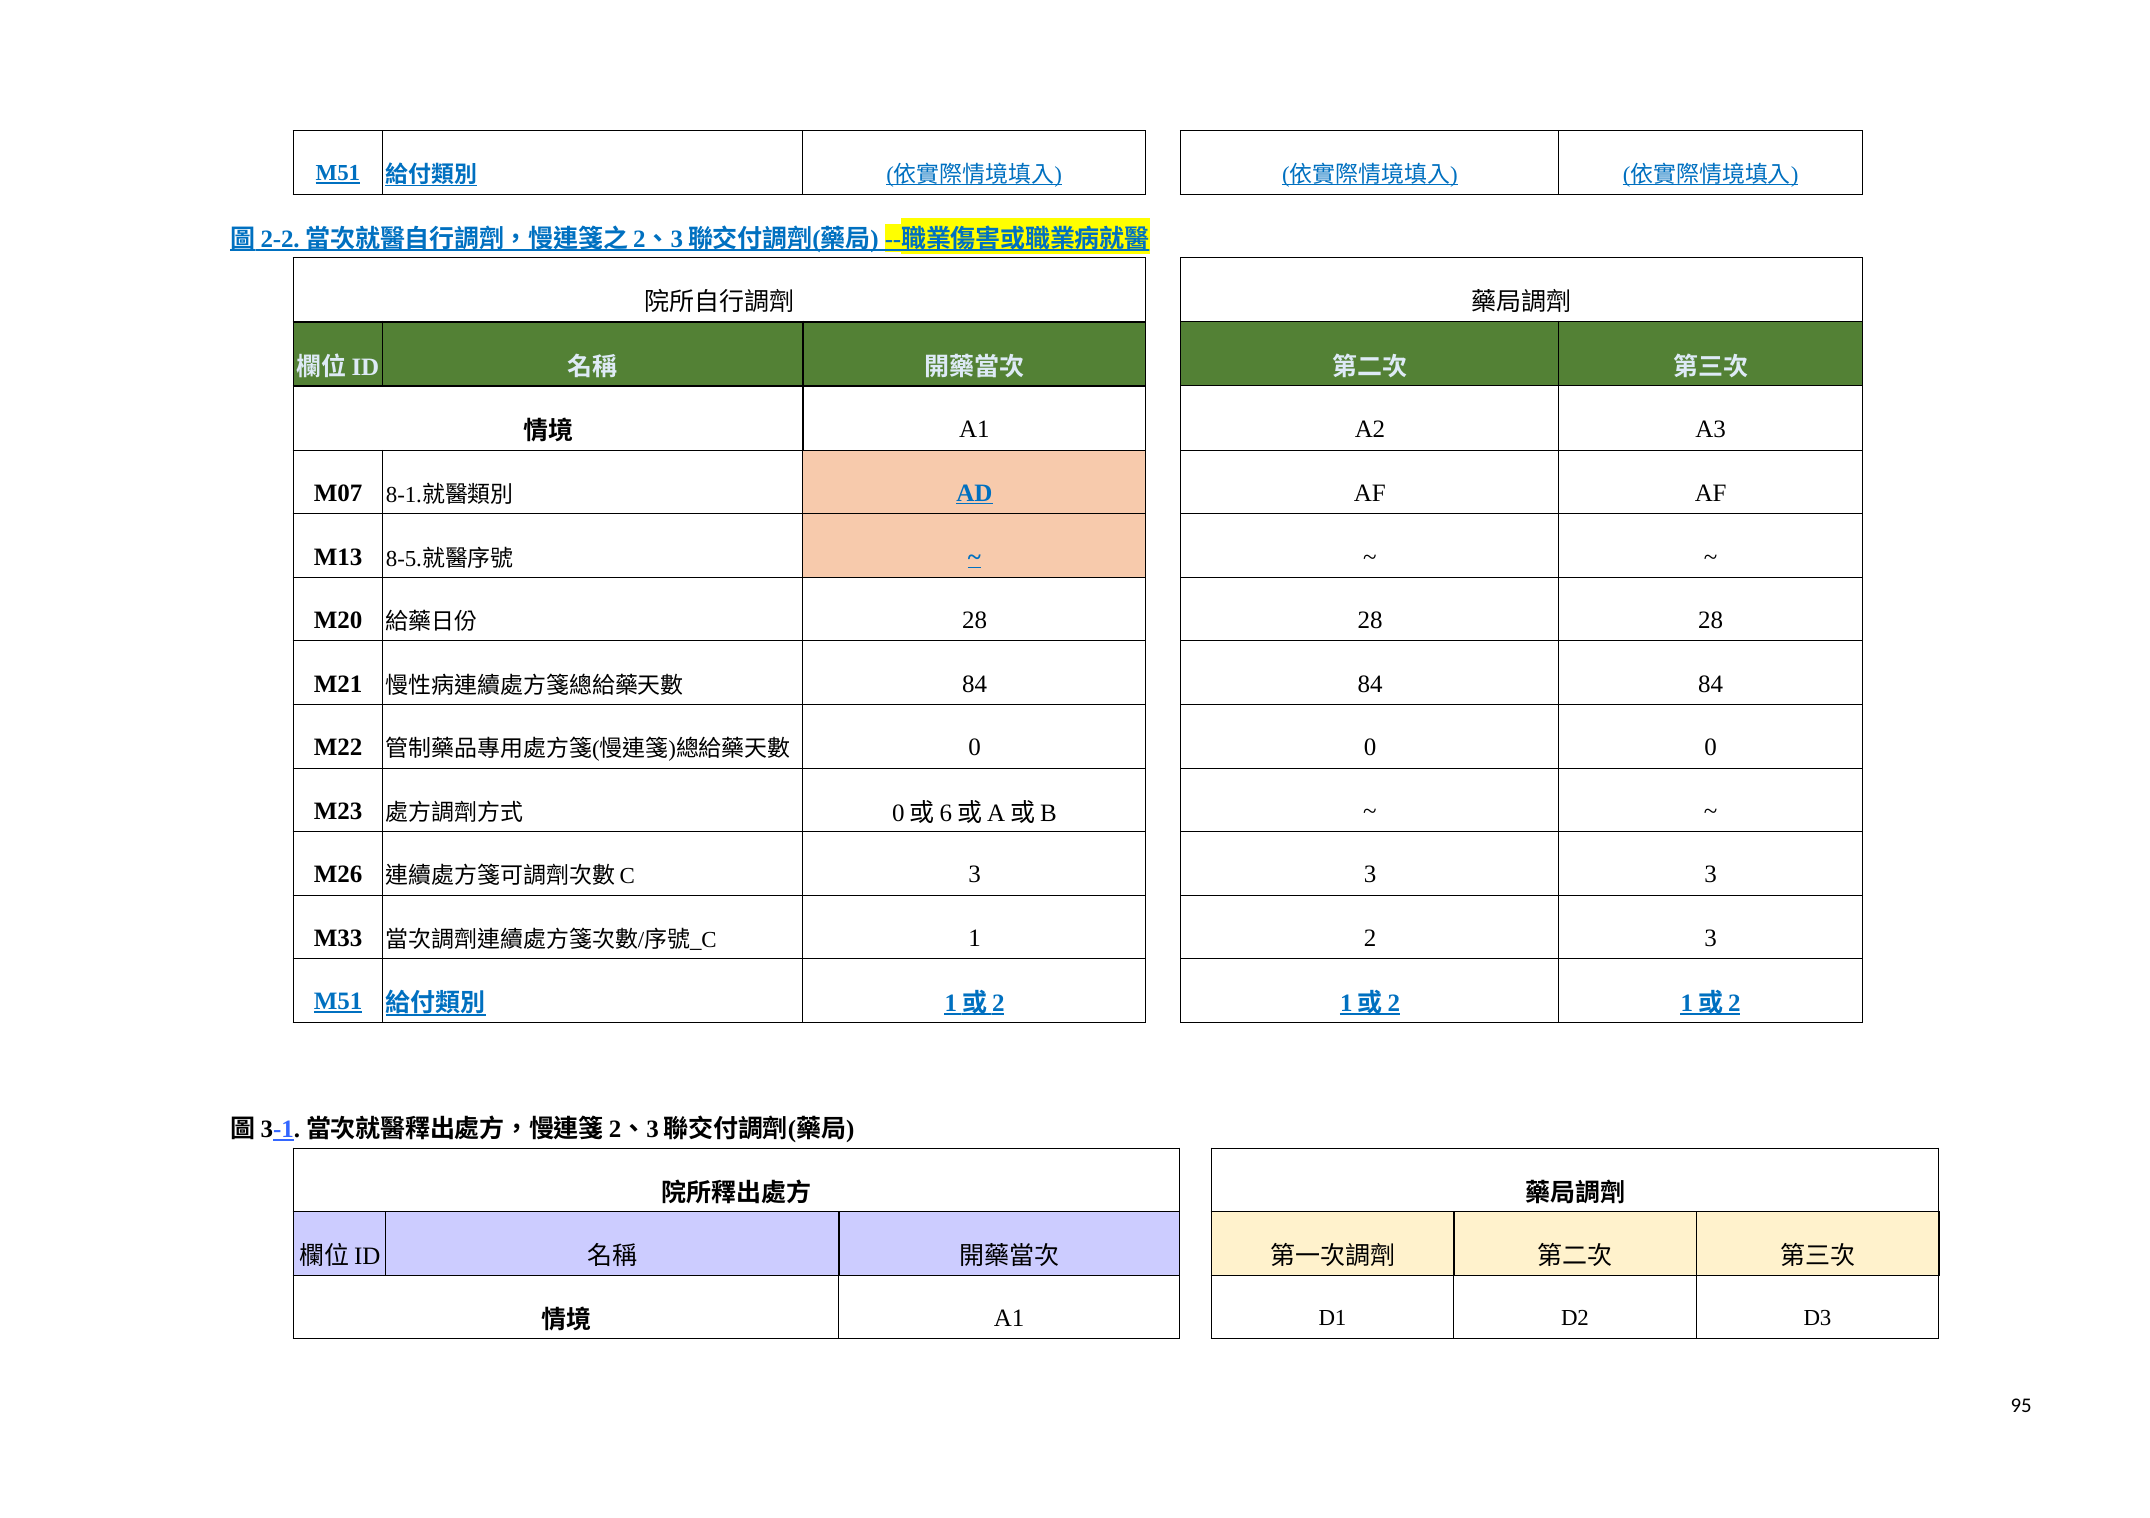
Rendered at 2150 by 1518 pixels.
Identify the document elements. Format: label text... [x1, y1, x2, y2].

table_cell [1146, 385, 1180, 450]
table_cell [1146, 321, 1180, 385]
table_cell [1146, 895, 1180, 958]
table_cell 第二次 [1181, 322, 1558, 385]
table_cell ~ [1181, 514, 1558, 577]
table_cell [1146, 831, 1180, 894]
table_cell 28 [1559, 578, 1862, 640]
table_cell 0 [1181, 705, 1558, 767]
table_cell M20 [294, 578, 382, 640]
table_cell 欄位ID [294, 323, 382, 385]
table_cell 3 [803, 832, 1145, 894]
table_cell M33 [294, 896, 382, 958]
table_cell 8-1.就醫類別 [383, 451, 802, 513]
table_header 院所釋出處方 [294, 1149, 1179, 1211]
table_cell [1146, 704, 1180, 767]
table_cell (依實際情境填入) [1181, 131, 1558, 193]
table_cell ~ [1559, 514, 1862, 577]
table_cell A2 [1181, 386, 1558, 450]
table_cell D3 [1697, 1276, 1938, 1338]
table_cell M22 [294, 705, 382, 767]
table_cell 1或2 [803, 959, 1145, 1022]
table_header 藥局調劑 [1181, 258, 1862, 321]
table_cell [1146, 450, 1180, 513]
table_cell 8-5.就醫序號 [383, 514, 802, 577]
table_cell 開藥當次 [804, 323, 1145, 385]
table_cell 0 [803, 705, 1145, 767]
table_cell A3 [1559, 386, 1862, 450]
table_cell [1146, 513, 1180, 577]
table_cell 當次調劑連續處方箋次數/序號_C [383, 896, 802, 958]
table_cell D1 [1212, 1276, 1453, 1338]
table_cell [1146, 130, 1180, 193]
table_cell [1146, 577, 1180, 640]
table_cell 第一次調劑 [1212, 1212, 1453, 1275]
table_cell 給藥日份 [383, 578, 802, 640]
table_cell A1 [839, 1276, 1179, 1338]
table_header 院所自行調劑 [294, 258, 1145, 321]
table_header [1180, 1148, 1211, 1211]
table_cell M23 [294, 769, 382, 831]
table_cell (依實際情境填入) [1559, 131, 1862, 193]
table_cell 1或2 [1559, 959, 1862, 1022]
table_cell 1 [803, 896, 1145, 958]
table_cell M13 [294, 514, 382, 577]
table_cell 第三次 [1559, 322, 1862, 385]
table_header 藥局調劑 [1212, 1149, 1938, 1211]
table_header [1146, 257, 1180, 321]
table_cell ~ [1559, 769, 1862, 831]
table_cell 慢性病連續處方箋總給藥天數 [383, 641, 802, 704]
table_cell 84 [1181, 641, 1558, 704]
table_cell AD [803, 451, 1145, 513]
table_cell M51 [294, 131, 382, 193]
table_cell 第二次 [1455, 1212, 1696, 1275]
table_cell 給付類別 [383, 959, 802, 1022]
table_cell ~ [1181, 769, 1558, 831]
table_cell 欄位ID [294, 1212, 385, 1275]
table_cell 名稱 [386, 1212, 838, 1275]
table_cell [1146, 640, 1180, 704]
table_cell 情境 [294, 387, 802, 450]
table_cell M21 [294, 641, 382, 704]
table_cell 名稱 [383, 323, 802, 385]
table_cell [1180, 1275, 1211, 1338]
table_cell [1146, 768, 1180, 831]
table_cell 第三次 [1697, 1212, 1938, 1275]
table_cell M26 [294, 832, 382, 894]
table_cell AF [1181, 451, 1558, 513]
table_cell 28 [803, 578, 1145, 640]
table_cell M51 [294, 959, 382, 1022]
table_cell 0或6或A或B [803, 769, 1145, 831]
table_cell 管制藥品專用處方箋(慢連箋)總給藥天數 [383, 705, 802, 767]
table_cell 給付類別 [383, 131, 802, 193]
table_cell 0 [1559, 705, 1862, 767]
table_cell 情境 [294, 1276, 838, 1338]
table_cell 1或2 [1181, 959, 1558, 1022]
table_cell 84 [1559, 641, 1862, 704]
table_cell 3 [1559, 896, 1862, 958]
table_cell (依實際情境填入) [803, 131, 1145, 193]
table_cell 2 [1181, 896, 1558, 958]
table_cell [1180, 1211, 1211, 1275]
table_cell A1 [804, 387, 1145, 450]
table_cell AF [1559, 451, 1862, 513]
table_cell M07 [294, 451, 382, 513]
table_cell [1146, 958, 1180, 1022]
subtitle 圖3-1. 當次就醫釋出處方，慢連箋2、3聯交付調劑(藥局) [218, 1085, 2006, 1148]
table_cell D2 [1454, 1276, 1696, 1338]
table_cell 連續處方箋可調劑次數C [383, 832, 802, 894]
table_cell 28 [1181, 578, 1558, 640]
table_cell 處方調劑方式 [383, 769, 802, 831]
table_cell 3 [1559, 832, 1862, 894]
table_cell 84 [803, 641, 1145, 704]
table_cell ~ [803, 514, 1145, 577]
subtitle 圖2-2. 當次就醫自行調劑，慢連箋之2、3聯交付調劑(藥局) --職業傷害或職業病就醫 [218, 194, 2006, 257]
table_cell 開藥當次 [840, 1212, 1179, 1275]
table_cell 3 [1181, 832, 1558, 894]
